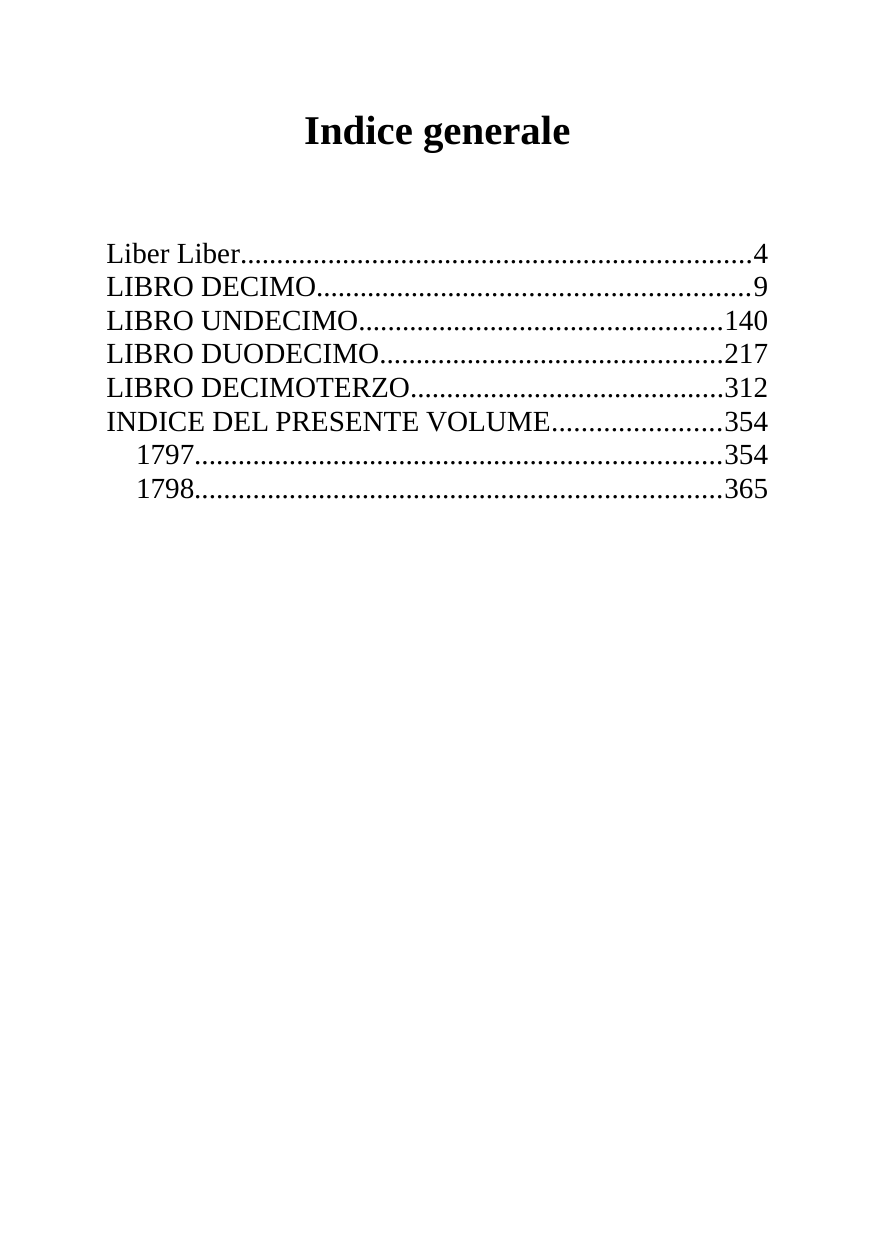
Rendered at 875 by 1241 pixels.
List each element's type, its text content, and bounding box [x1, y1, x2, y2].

text LIBRO DECIMO 9 [106, 269, 768, 303]
text 1797 354 [136, 437, 768, 471]
text INDICE DEL PRESENTE VOLUME 354 [106, 404, 768, 437]
text LIBRO UNDECIMO 140 [106, 303, 768, 337]
text LIBRO DECIMOTERZO 312 [106, 370, 768, 404]
text LIBRO DUODECIMO 217 [106, 337, 768, 370]
text Liber Liber 4 [106, 236, 768, 269]
subtitle Indice generale [106, 106, 768, 153]
text 1798 365 [136, 471, 768, 504]
